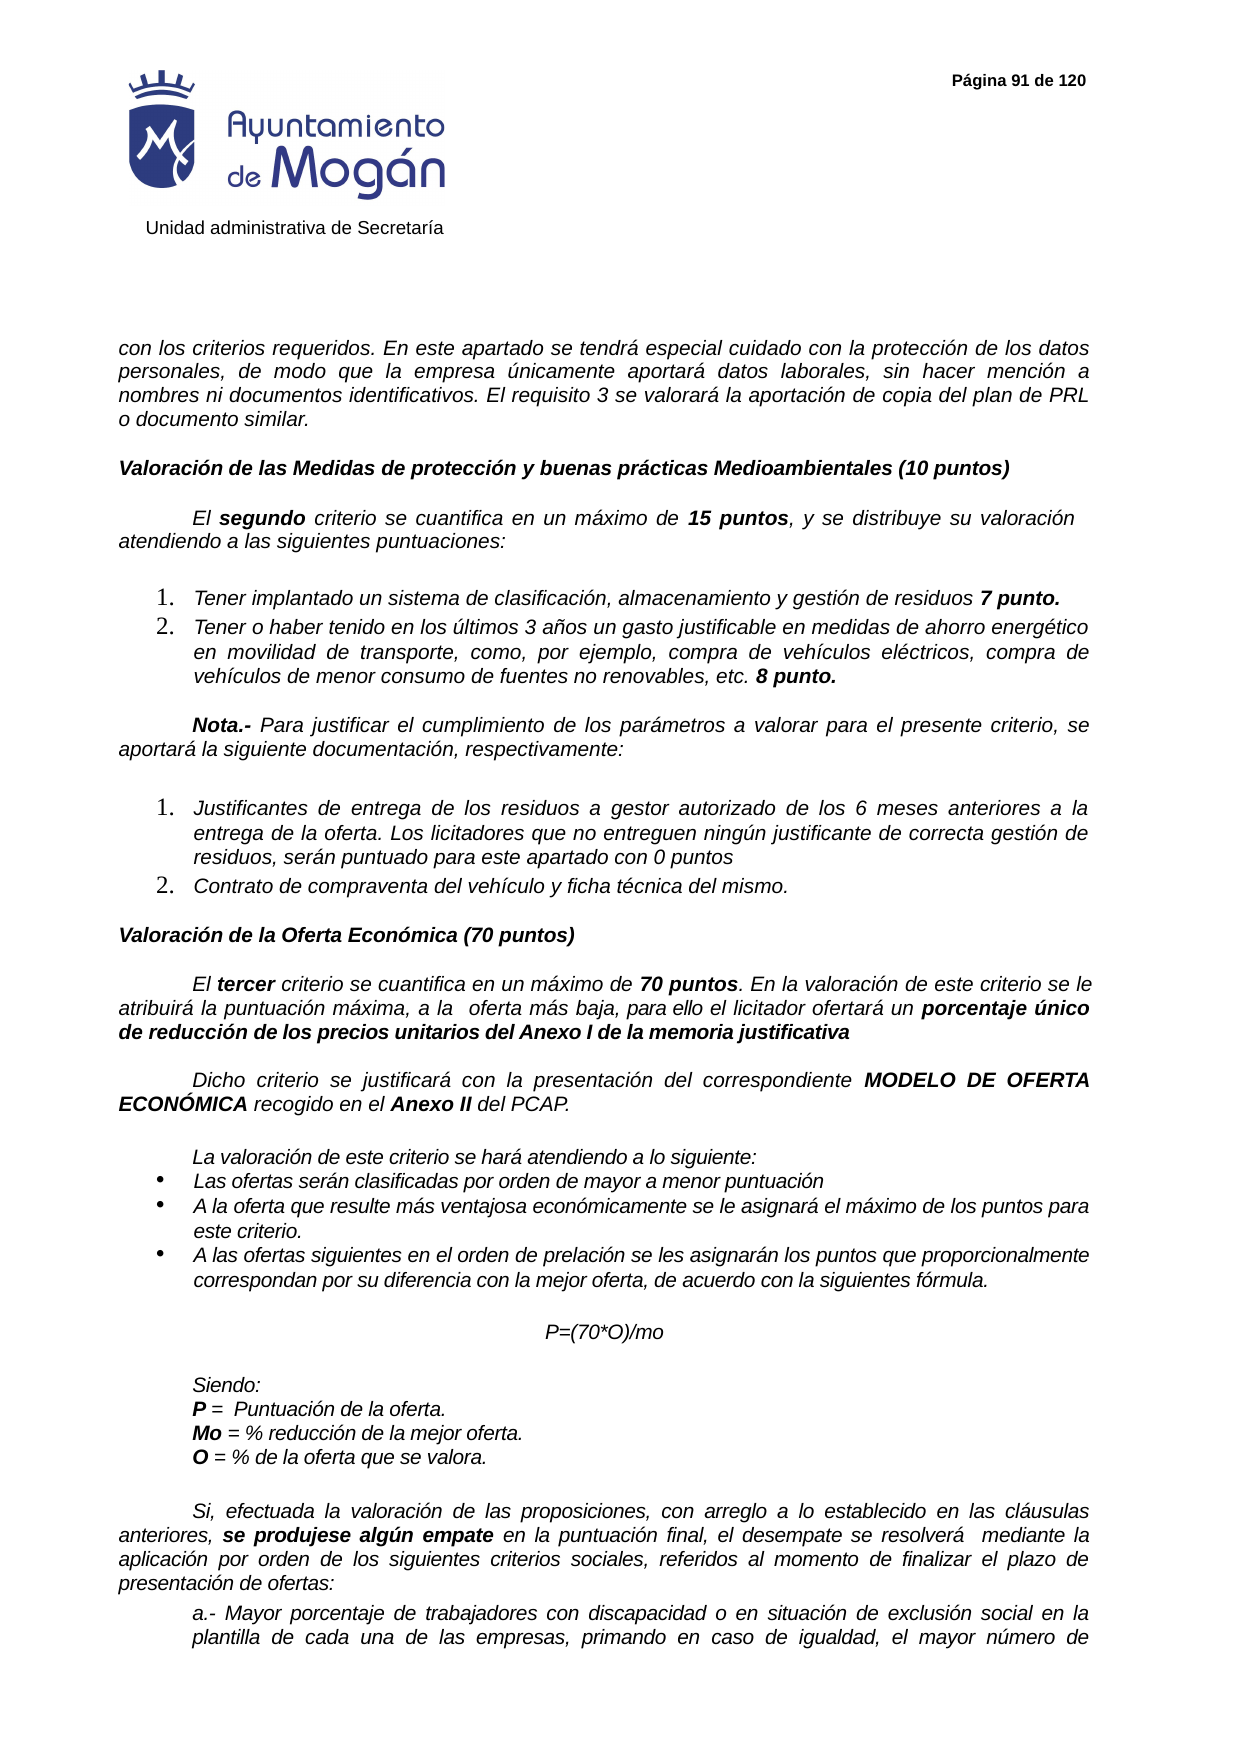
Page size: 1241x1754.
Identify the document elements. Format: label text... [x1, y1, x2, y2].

text Siendo: [192, 1373, 1092, 1397]
list Contrato de compraventa del vehículo y ficha técnica del mismo. [156, 870, 1092, 898]
text El tercer criterio se cuantifica en un máximo de 70 puntos. En la valoración de este criterio se le atribuirá la puntuación máxima, a la oferta más baja, para ello el licitador ofertará un porcentaje único de reducción de los precios unitarios del Anexo I de la memoria justificativa [118, 972, 1092, 1044]
list Las ofertas serán clasificadas por orden de mayor a menor puntuación [156, 1168, 1092, 1193]
picture [128, 70, 445, 206]
text O = % de la oferta que se valora. [192, 1445, 1092, 1469]
text a.- Mayor porcentaje de trabajadores con discapacidad o en situación de exclusión social en la plantilla de cada una de las empresas, primando en caso de igualdad, el mayor número de [192, 1601, 1092, 1649]
text Valoración de la Oferta Económica (70 puntos) [118, 923, 1092, 947]
text Valoración de las Medidas de protección y buenas prácticas Medioambientales (10 puntos) [118, 456, 1092, 480]
list Tener implantado un sistema de clasificación, almacenamiento y gestión de residuos 7 punto. [156, 582, 1092, 611]
list A la oferta que resulte más ventajosa económicamente se le asignará el máximo de los puntos para este criterio. [156, 1193, 1092, 1242]
text Mo = % reducción de la mejor oferta. [192, 1421, 1092, 1445]
text con los criterios requeridos. En este apartado se tendrá especial cuidado con la protección de los datos personales, de modo que la empresa únicamente aportará datos laborales, sin hacer mención a nombres ni documentos identificativos. El requisito 3 se valorará la aportación de copia del plan de PRL o documento similar. [118, 335, 1092, 431]
list A las ofertas siguientes en el orden de prelación se les asignarán los puntos que proporcionalmente correspondan por su diferencia con la mejor oferta, de acuerdo con la siguientes fórmula. [156, 1242, 1092, 1291]
text Nota.- Para justificar el cumplimiento de los parámetros a valorar para el presente criterio, se aportará la siguiente documentación, respectivamente: [118, 713, 1092, 761]
text La valoración de este criterio se hará atendiendo a lo siguiente: [118, 1144, 1081, 1168]
list Tener o haber tenido en los últimos 3 años un gasto justificable en medidas de ahorro energético en movilidad de transporte, como, por ejemplo, compra de vehículos eléctricos, compra de vehículos de menor consumo de fuentes no renovables, etc. 8 punto. [156, 611, 1092, 687]
text P = Puntuación de la oferta. [192, 1397, 1092, 1421]
text Si, efectuada la valoración de las proposiciones, con arreglo a lo establecido en las cláusulas anteriores, se produjese algún empate en la puntuación final, el desempate se resolverá mediante la aplicación por orden de los siguientes criterios sociales, referidos al momento de finalizar el plazo de presentación de ofertas: [118, 1499, 1092, 1595]
text El segundo criterio se cuantifica en un máximo de 15 puntos, y se distribuye su valoración atendiendo a las siguientes puntuaciones: [118, 505, 1077, 553]
text Dicho criterio se justificará con la presentación del correspondiente MODELO DE OFERTA ECONÓMICA recogido en el Anexo II del PCAP. [118, 1068, 1092, 1116]
list Justificantes de entrega de los residuos a gestor autorizado de los 6 meses anteriores a la entrega de la oferta. Los licitadores que no entreguen ningún justificante de correcta gestión de residuos, serán puntuado para este apartado con 0 puntos [156, 792, 1092, 869]
text P=(70*O)/mo [118, 1320, 1092, 1344]
